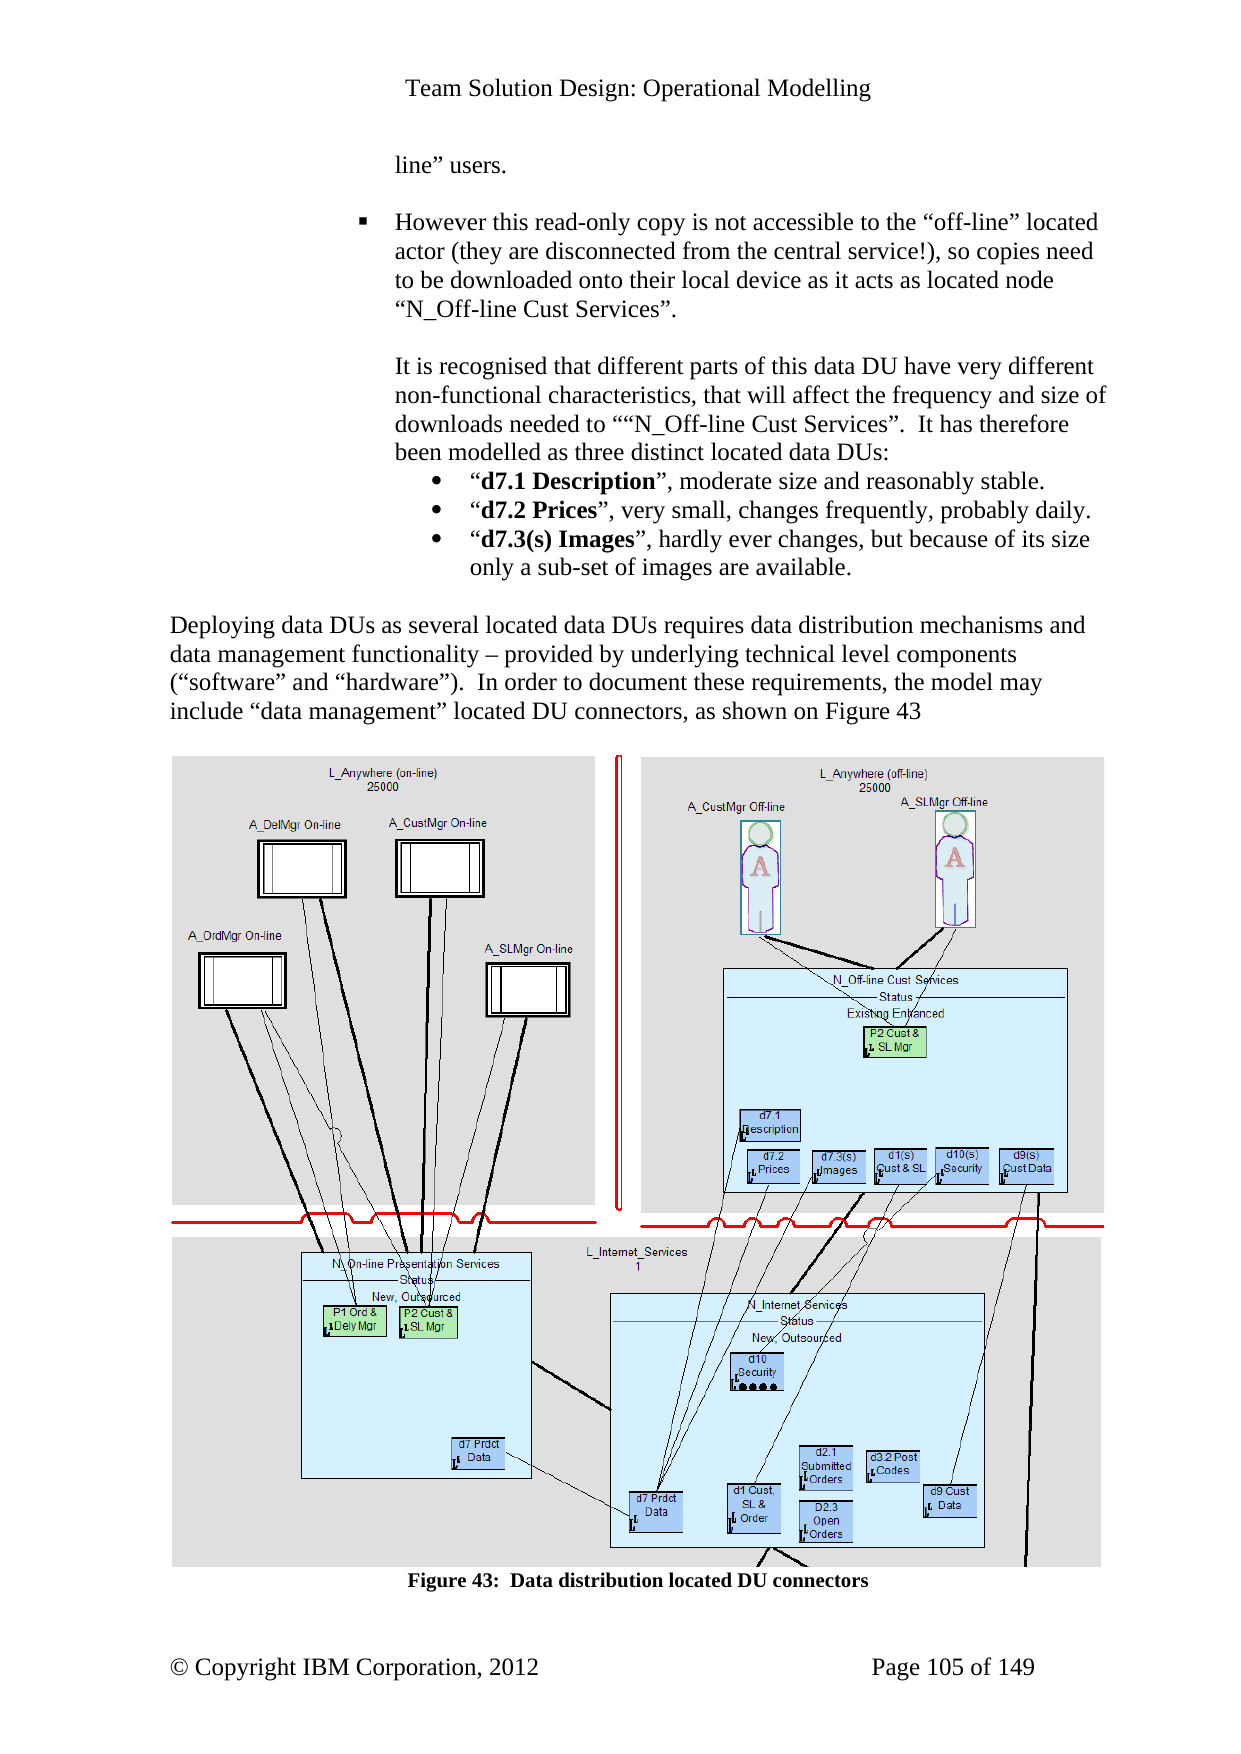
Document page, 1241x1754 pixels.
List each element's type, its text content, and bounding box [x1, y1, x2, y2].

text Figure 43: Data distribution located DU connectors [169, 1568, 1107, 1592]
list line” users. [357, 150, 1107, 207]
picture [171, 755, 1105, 1567]
list “d7.2 Prices”, very small, changes frequently, probably daily. [432, 495, 1107, 524]
list “d7.1 Description”, moderate size and reasonably stable. [432, 466, 1107, 495]
text Deploying data DUs as several located data DUs requires data distribution mechanisms and data management functionality – provided by underlying technical level components (“software” and “hardware”). In order to document these requirements, the model may include “data management” located DU connectors, as shown on Figure 43 [169, 610, 1107, 725]
list However this read-only copy is not accessible to the “off-line” located actor (they are disconnected from the central service!), so copies need to be downloaded onto their local device as it acts as located node “N_Off-line Cust Services”. It is recognised that different parts of this data DU have very different non-functional characteristics, that will affect the frequency and size of downloads needed to ““N_Off-line Cust Services”. It has therefore been modelled as three distinct located data DUs: [357, 207, 1107, 466]
list “d7.3(s) Images”, hardly ever changes, but because of its size only a sub-set of images are available. [432, 524, 1107, 581]
